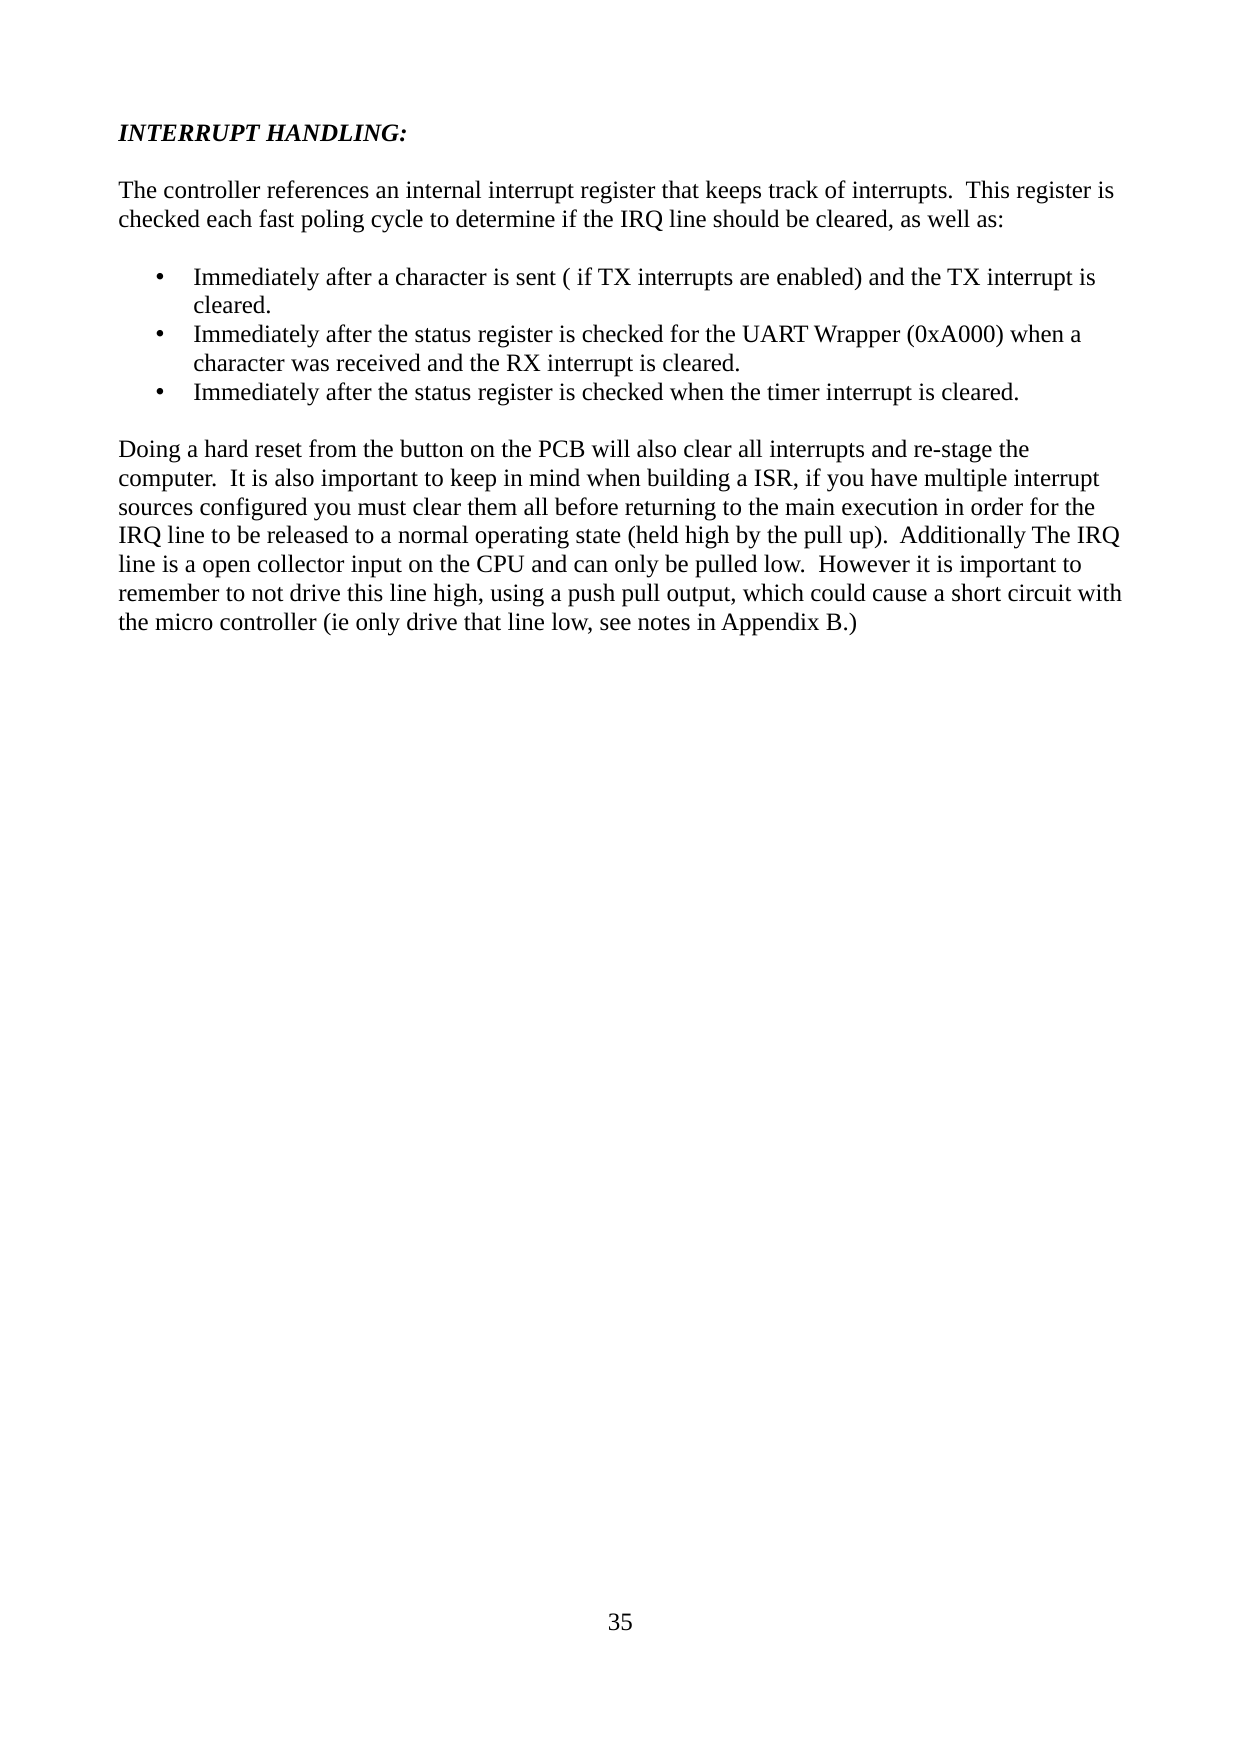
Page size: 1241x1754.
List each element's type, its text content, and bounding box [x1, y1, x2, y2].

text The controller references an internal interrupt register that keeps track of interrupts. This register is checked each fast poling cycle to determine if the IRQ line should be cleared, as well as: [118, 176, 1122, 233]
text INTERRUPT HANDLING: [118, 118, 1122, 147]
text Doing a hard reset from the button on the PCB will also clear all interrupts and re-stage the computer. It is also important to keep in mind when building a ISR, if you have multiple interrupt sources configured you must clear them all before returning to the main execution in order for the IRQ line to be released to a normal operating state (held high by the pull up). Additionally The IRQ line is a open collector input on the CPU and can only be pulled low. However it is important to remember to not drive this line high, using a push pull output, which could cause a short circuit with the micro controller (ie only drive that line low, see notes in Appendix B.) [118, 434, 1122, 636]
list Immediately after a character is sent ( if TX interrupts are enabled) and the TX interrupt is cleared. [156, 262, 1122, 319]
list Immediately after the status register is checked when the timer interrupt is cleared. [156, 377, 1122, 406]
list Immediately after the status register is checked for the UART Wrapper (0xA000) when a character was received and the RX interrupt is cleared. [156, 319, 1122, 377]
